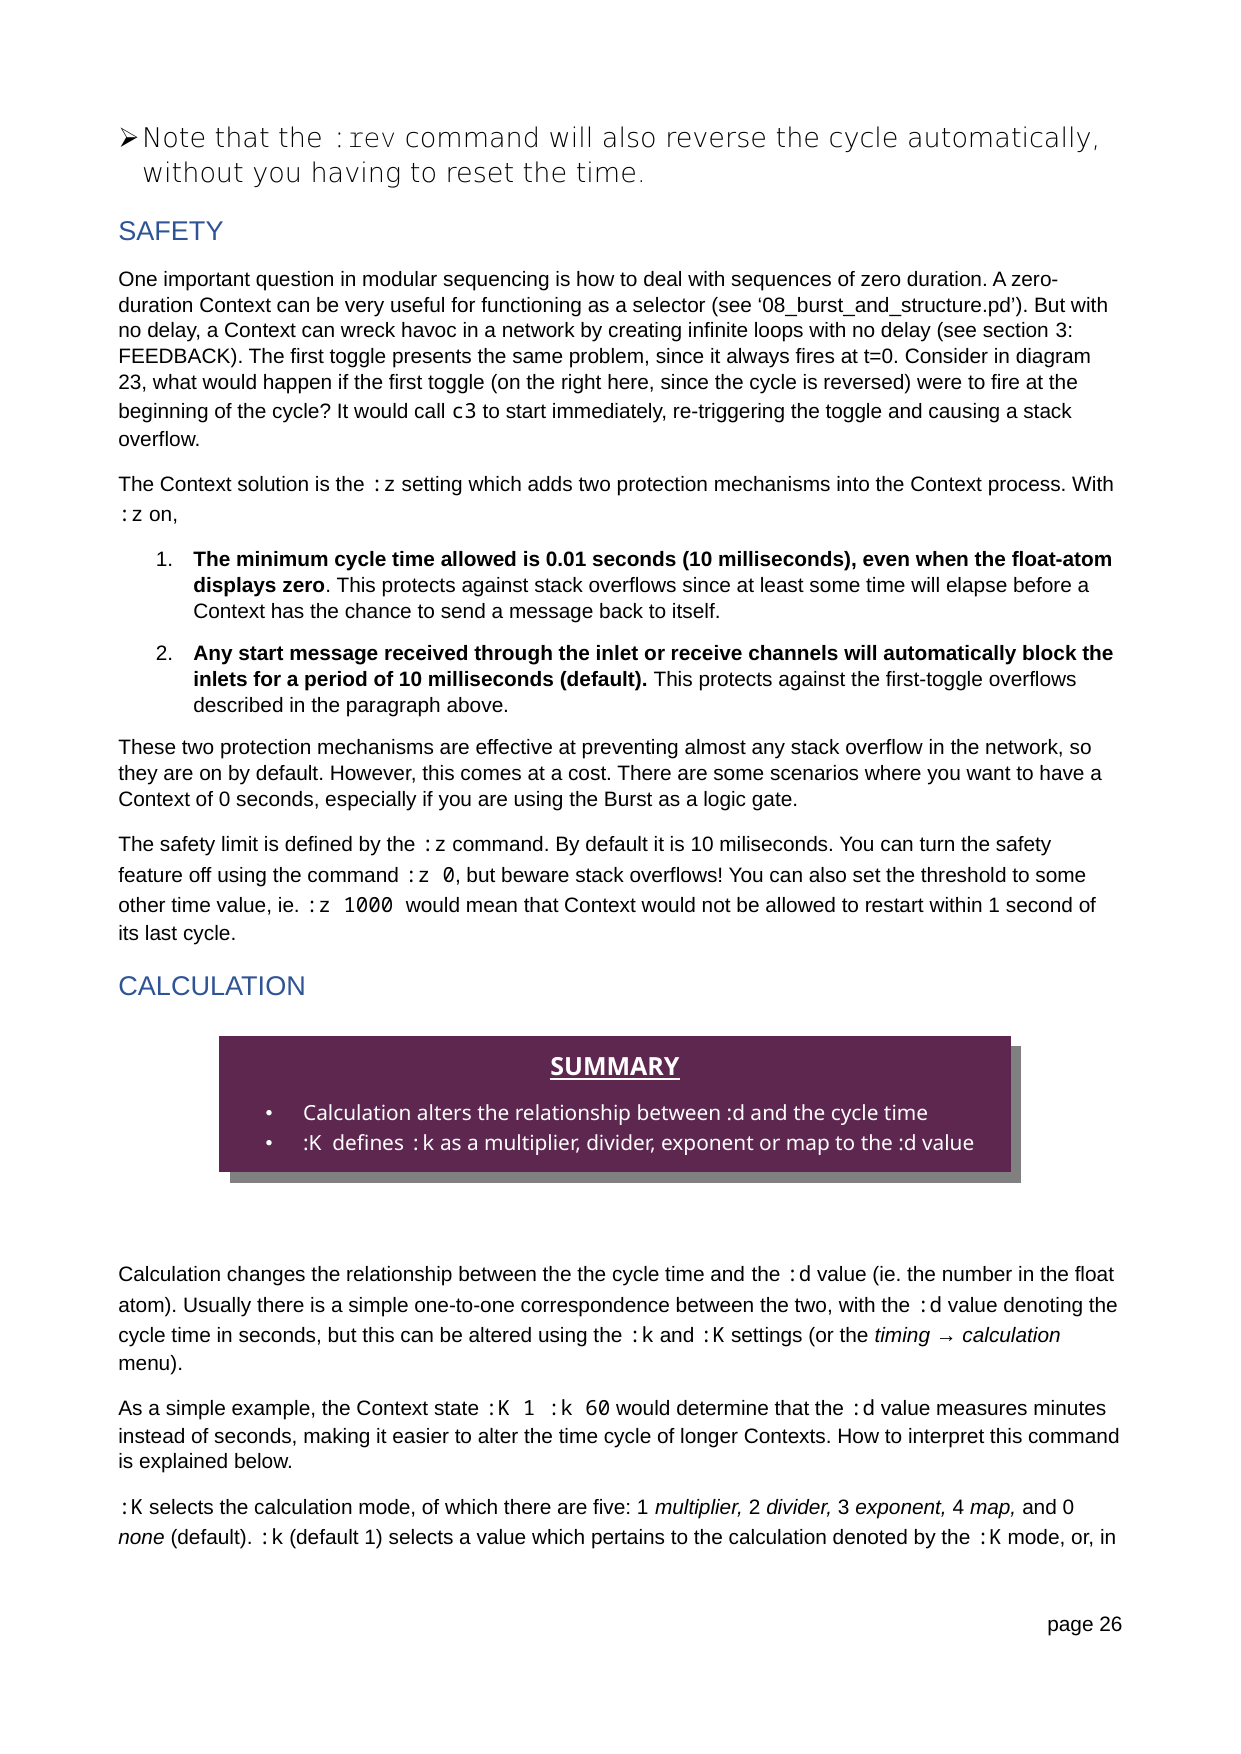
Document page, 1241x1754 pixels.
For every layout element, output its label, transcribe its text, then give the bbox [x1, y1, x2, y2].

list Any start message received through the inlet or receive channels will automatically block the inlets for a period of 10 milliseconds (default). This protects against the first-toggle overflows described in the paragraph above. [156, 641, 1122, 717]
text One important question in modular sequencing is how to deal with sequences of zero duration. A zero-duration Context can be very useful for functioning as a selector (see ‘08_burst_and_structure.pd’). But with no delay, a Context can wreck havoc in a network by creating infinite loops with no delay (see section 3: FEEDBACK). The first toggle presents the same problem, since it always fires at t=0. Consider in diagram 23, what would happen if the first toggle (on the right here, since the cycle is reversed) were to fire at the beginning of the cycle? It would call c3 to start immediately, re-triggering the toggle and causing a stack overflow. [118, 267, 1122, 450]
subtitle CALCULATION [118, 970, 1122, 1002]
text As a simple example, the Context state :K 1 :k 60 would determine that the :d value measures minutes instead of seconds, making it easier to alter the time cycle of longer Contexts. How to interpret this command is explained below. [118, 1393, 1122, 1473]
subtitle SUMMARY [228, 1049, 1002, 1083]
text The Context solution is the :z setting which adds two protection mechanisms into the Context process. With :z on, [118, 469, 1122, 528]
list The minimum cycle time allowed is 0.01 seconds (10 milliseconds), even when the float-atom displays zero. This protects against stack overflows since at least some time will elapse before a Context has the chance to send a message back to itself. [156, 547, 1122, 622]
text Calculation changes the relationship between the the cycle time and the :d value (ie. the number in the float atom). Usually there is a simple one-to-one correspondence between the two, with the :d value denoting the cycle time in seconds, but this can be altered using the :k and :K settings (or the timing → calculation menu). [118, 1259, 1122, 1375]
list :K defines :k as a multiplier, divider, exponent or map to the :d value [265, 1128, 1002, 1157]
list Note that the :rev command will also reverse the cycle automatically, without you having to reset the time. [118, 118, 1122, 189]
text These two protection mechanisms are effective at preventing almost any stack overflow in the network, so they are on by default. However, this comes at a cost. There are some scenarios where you want to have a Context of 0 seconds, especially if you are using the Burst as a logic gate. [118, 735, 1122, 811]
subtitle SAFETY [118, 215, 1122, 246]
text :K selects the calculation mode, of which there are five: 1 multiplier, 2 divider, 3 exponent, 4 map, and 0 none (default). :k (default 1) selects a value which pertains to the calculation denoted by the :K mode, or, in [118, 1492, 1122, 1551]
text The safety limit is defined by the :z command. By default it is 10 miliseconds. You can turn the safety feature off using the command :z 0, but beware stack overflows! You can also set the threshold to some other time value, ie. :z 1000 would mean that Context would not be allowed to restart within 1 second of its last cycle. [118, 829, 1122, 945]
list Calculation alters the relationship between :d and the cycle time [265, 1098, 1002, 1126]
